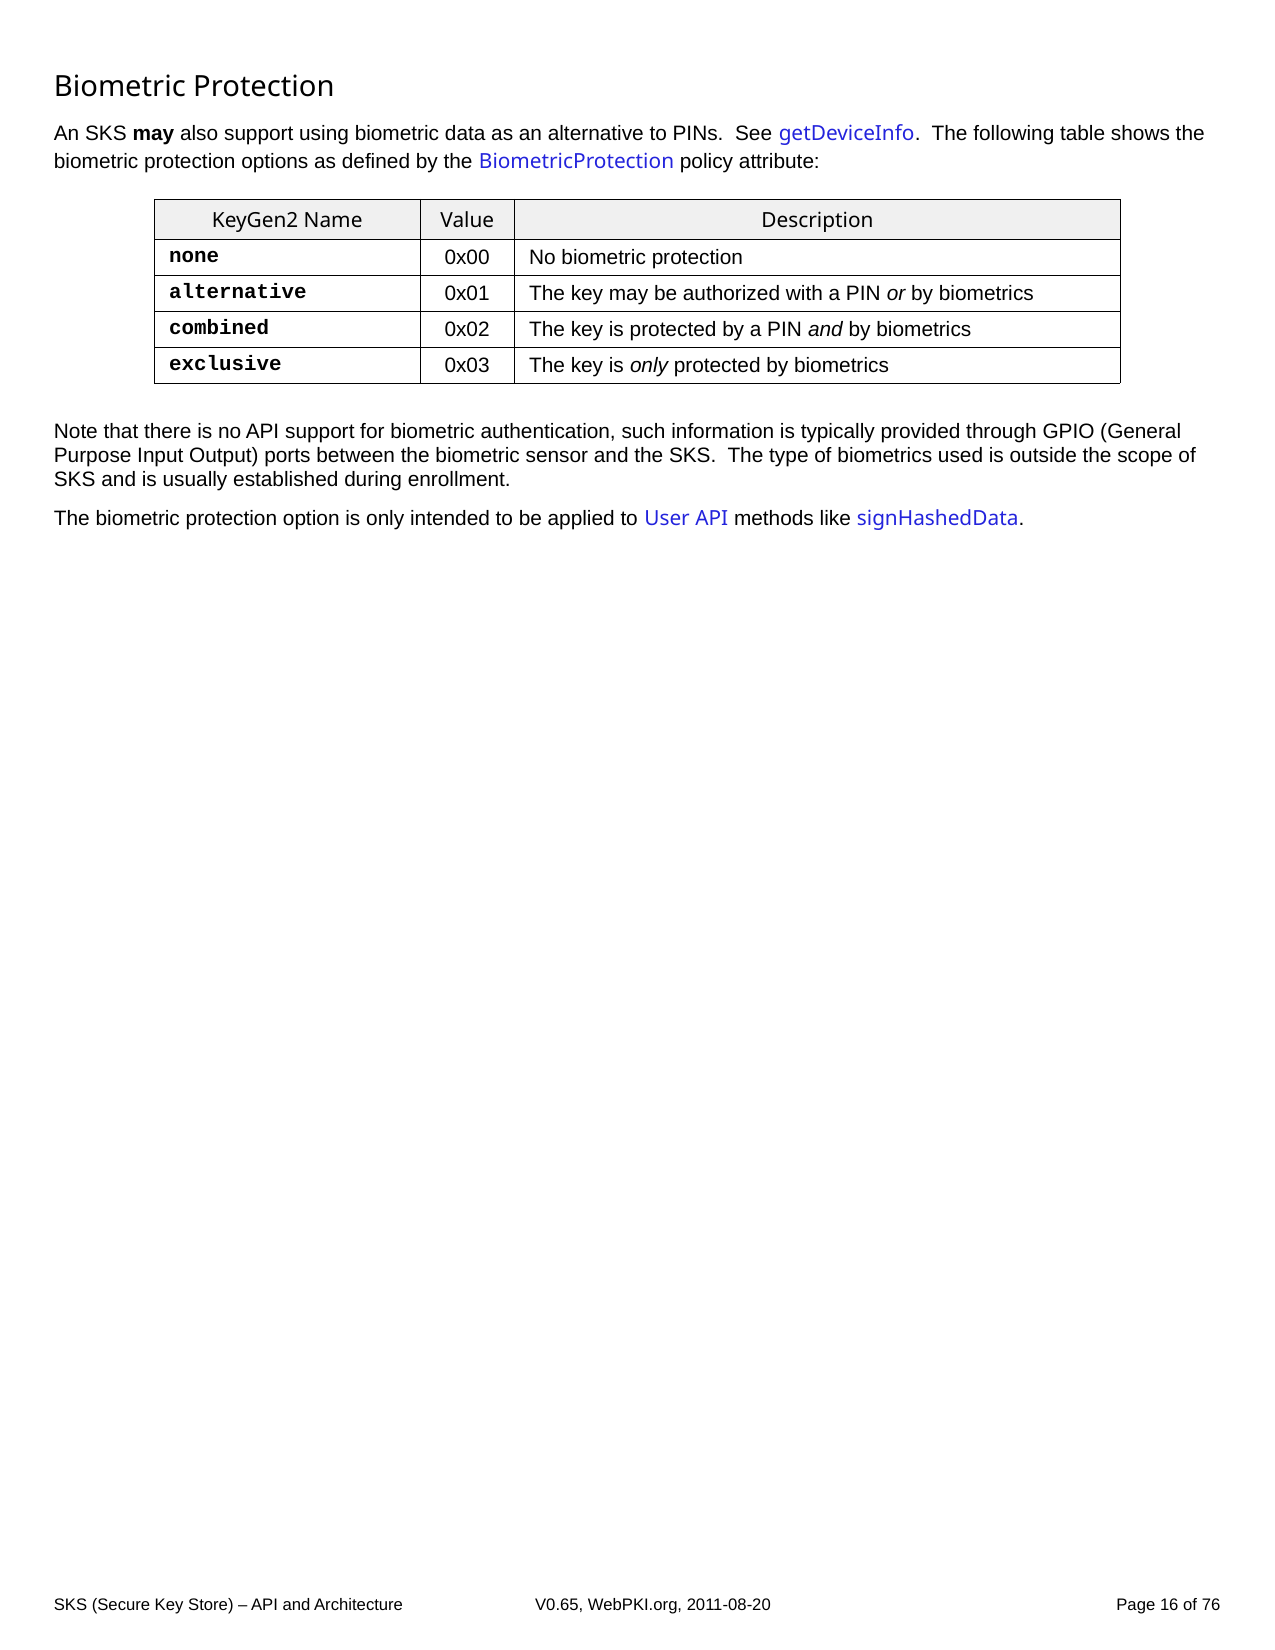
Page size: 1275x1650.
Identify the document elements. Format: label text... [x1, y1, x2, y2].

table_cell exclusive [155, 348, 420, 383]
table_cell No biometric protection [515, 240, 1120, 275]
table_cell The key may be authorized with a PIN or by biometrics [515, 276, 1120, 311]
subtitle Biometric Protection [54, 66, 1221, 105]
table_cell 0x00 [421, 240, 514, 275]
table_header KeyGen2 Name [155, 200, 420, 239]
table_header Value [421, 200, 514, 239]
table_cell 0x03 [421, 348, 514, 383]
table_cell combined [155, 312, 420, 347]
text The biometric protection option is only intended to be applied to User API methods like signHashedData. [54, 503, 1221, 531]
table_cell The key is only protected by biometrics [515, 348, 1120, 383]
table_cell alternative [155, 276, 420, 311]
text An SKS may also support using biometric data as an alternative to PINs. See getDeviceInfo. The following table shows the biometric protection options as defined by the BiometricProtection policy attribute: [54, 118, 1221, 199]
table_cell The key is protected by a PIN and by biometrics [515, 312, 1120, 347]
text Note that there is no API support for biometric authentication, such information is typically provided through GPIO (General Purpose Input Output) ports between the biometric sensor and the SKS. The type of biometrics used is outside the scope of SKS and is usually established during enrollment. [54, 419, 1221, 491]
table_cell 0x01 [421, 276, 514, 311]
table_header Description [515, 200, 1120, 239]
table_cell none [155, 240, 420, 275]
table_cell 0x02 [421, 312, 514, 347]
